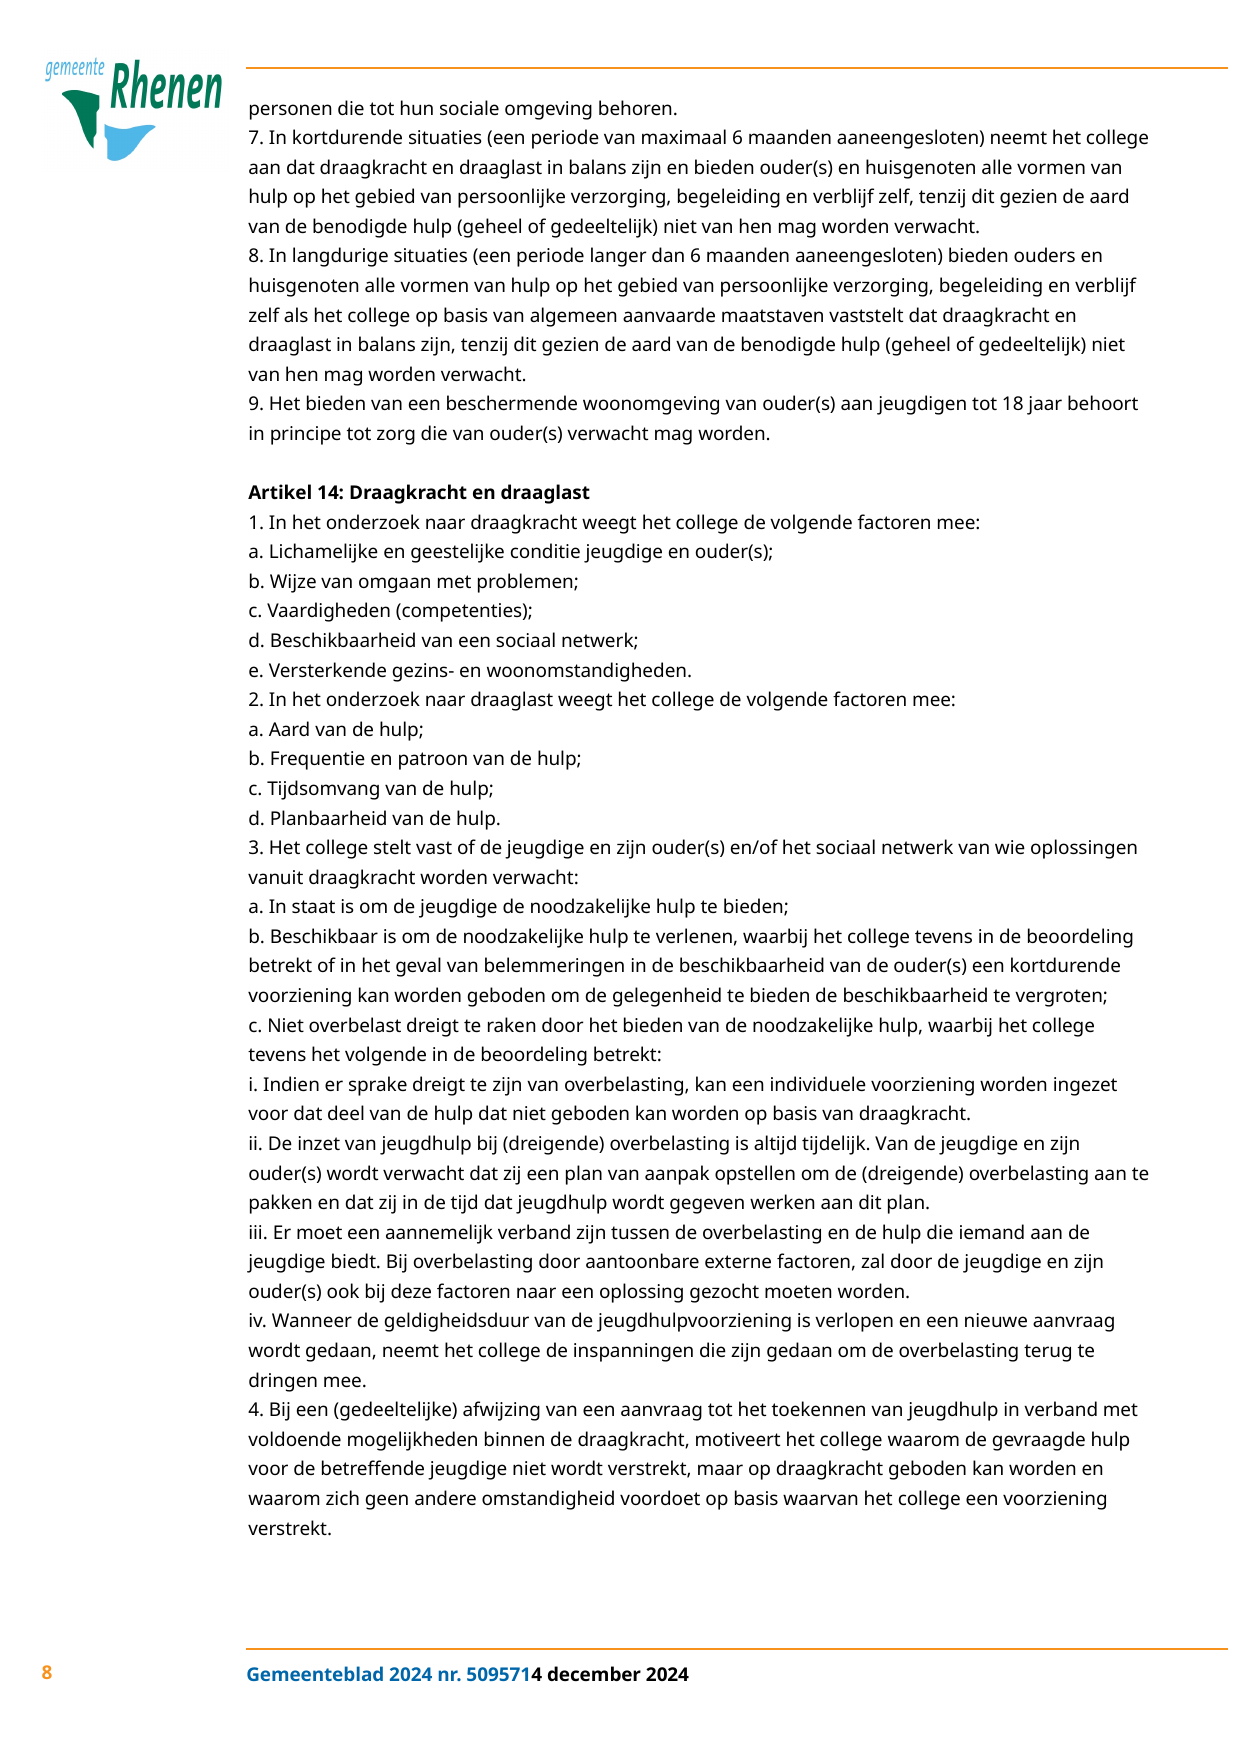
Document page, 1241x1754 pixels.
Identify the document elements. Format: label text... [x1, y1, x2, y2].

text a. In staat is om de jeugdige de noodzakelijke hulp te bieden; [248, 893, 1152, 919]
text i. Indien er sprake dreigt te zijn van overbelasting, kan een individuele voorziening worden ingezet voor dat deel van de hulp dat niet geboden kan worden op basis van draagkracht. [248, 1071, 1152, 1126]
text b. Wijze van omgaan met problemen; [248, 568, 1152, 594]
picture [41, 47, 231, 172]
text 1. In het onderzoek naar draagkracht weegt het college de volgende factoren mee: [248, 509, 1152, 535]
text c. Vaardigheden (competenties); [248, 598, 1152, 623]
text 9. Het bieden van een beschermende woonomgeving van ouder(s) aan jeugdigen tot 18 jaar behoort in principe tot zorg die van ouder(s) verwacht mag worden. [248, 391, 1152, 446]
text d. Beschikbaarheid van een sociaal netwerk; [248, 627, 1152, 653]
text 8. In langdurige situaties (een periode langer dan 6 maanden aaneengesloten) bieden ouders en huisgenoten alle vormen van hulp op het gebied van persoonlijke verzorging, begeleiding en verblijf zelf als het college op basis van algemeen aanvaarde maatstaven vaststelt dat draagkracht en draaglast in balans zijn, tenzij dit gezien de aard van de benodigde hulp (geheel of gedeeltelijk) niet van hen mag worden verwacht. [248, 243, 1152, 387]
text b. Beschikbaar is om de noodzakelijke hulp te verlenen, waarbij het college tevens in de beoordeling betrekt of in het geval van belemmeringen in de beschikbaarheid van de ouder(s) een kortdurende voorziening kan worden geboden om de gelegenheid te bieden de beschikbaarheid te vergroten; [248, 923, 1152, 1008]
text c. Niet overbelast dreigt te raken door het bieden van de noodzakelijke hulp, waarbij het college tevens het volgende in de beoordeling betrekt: [248, 1012, 1152, 1067]
text iv. Wanneer de geldigheidsduur van de jeugdhulpvoorziening is verlopen en een nieuwe aanvraag wordt gedaan, neemt het college de inspanningen die zijn gedaan om de overbelasting terug te dringen mee. [248, 1308, 1152, 1393]
text personen die tot hun sociale omgeving behoren. [248, 95, 1152, 121]
text 4. Bij een (gedeeltelijke) afwijzing van een aanvraag tot het toekennen van jeugdhulp in verband met voldoende mogelijkheden binnen de draagkracht, motiveert het college waarom de gevraagde hulp voor de betreffende jeugdige niet wordt verstrekt, maar op draagkracht geboden kan worden en waarom zich geen andere omstandigheid voordoet op basis waarvan het college een voorziening verstrekt. [248, 1396, 1152, 1541]
text ii. De inzet van jeugdhulp bij (dreigende) overbelasting is altijd tijdelijk. Van de jeugdige en zijn ouder(s) wordt verwacht dat zij een plan van aanpak opstellen om de (dreigende) overbelasting aan te pakken en dat zij in de tijd dat jeugdhulp wordt gegeven werken aan dit plan. [248, 1130, 1152, 1215]
text a. Lichamelijke en geestelijke conditie jeugdige en ouder(s); [248, 538, 1152, 564]
text 3. Het college stelt vast of de jeugdige en zijn ouder(s) en/of het sociaal netwerk van wie oplossingen vanuit draagkracht worden verwacht: [248, 834, 1152, 890]
text 2. In het onderzoek naar draaglast weegt het college de volgende factoren mee: [248, 686, 1152, 712]
text c. Tijdsomvang van de hulp; [248, 775, 1152, 801]
text d. Planbaarheid van de hulp. [248, 805, 1152, 831]
text Artikel 14: Draagkracht en draaglast [248, 479, 1152, 505]
text e. Versterkende gezins- en woonomstandigheden. [248, 657, 1152, 683]
text 7. In kortdurende situaties (een periode van maximaal 6 maanden aaneengesloten) neemt het college aan dat draagkracht en draaglast in balans zijn en bieden ouder(s) en huisgenoten alle vormen van hulp op het gebied van persoonlijke verzorging, begeleiding en verblijf zelf, tenzij dit gezien de aard van de benodigde hulp (geheel of gedeeltelijk) niet van hen mag worden verwacht. [248, 124, 1152, 239]
text a. Aard van de hulp; [248, 716, 1152, 742]
text iii. Er moet een aannemelijk verband zijn tussen de overbelasting en de hulp die iemand aan de jeugdige biedt. Bij overbelasting door aantoonbare externe factoren, zal door de jeugdige en zijn ouder(s) ook bij deze factoren naar een oplossing gezocht moeten worden. [248, 1219, 1152, 1304]
text b. Frequentie en patroon van de hulp; [248, 746, 1152, 771]
